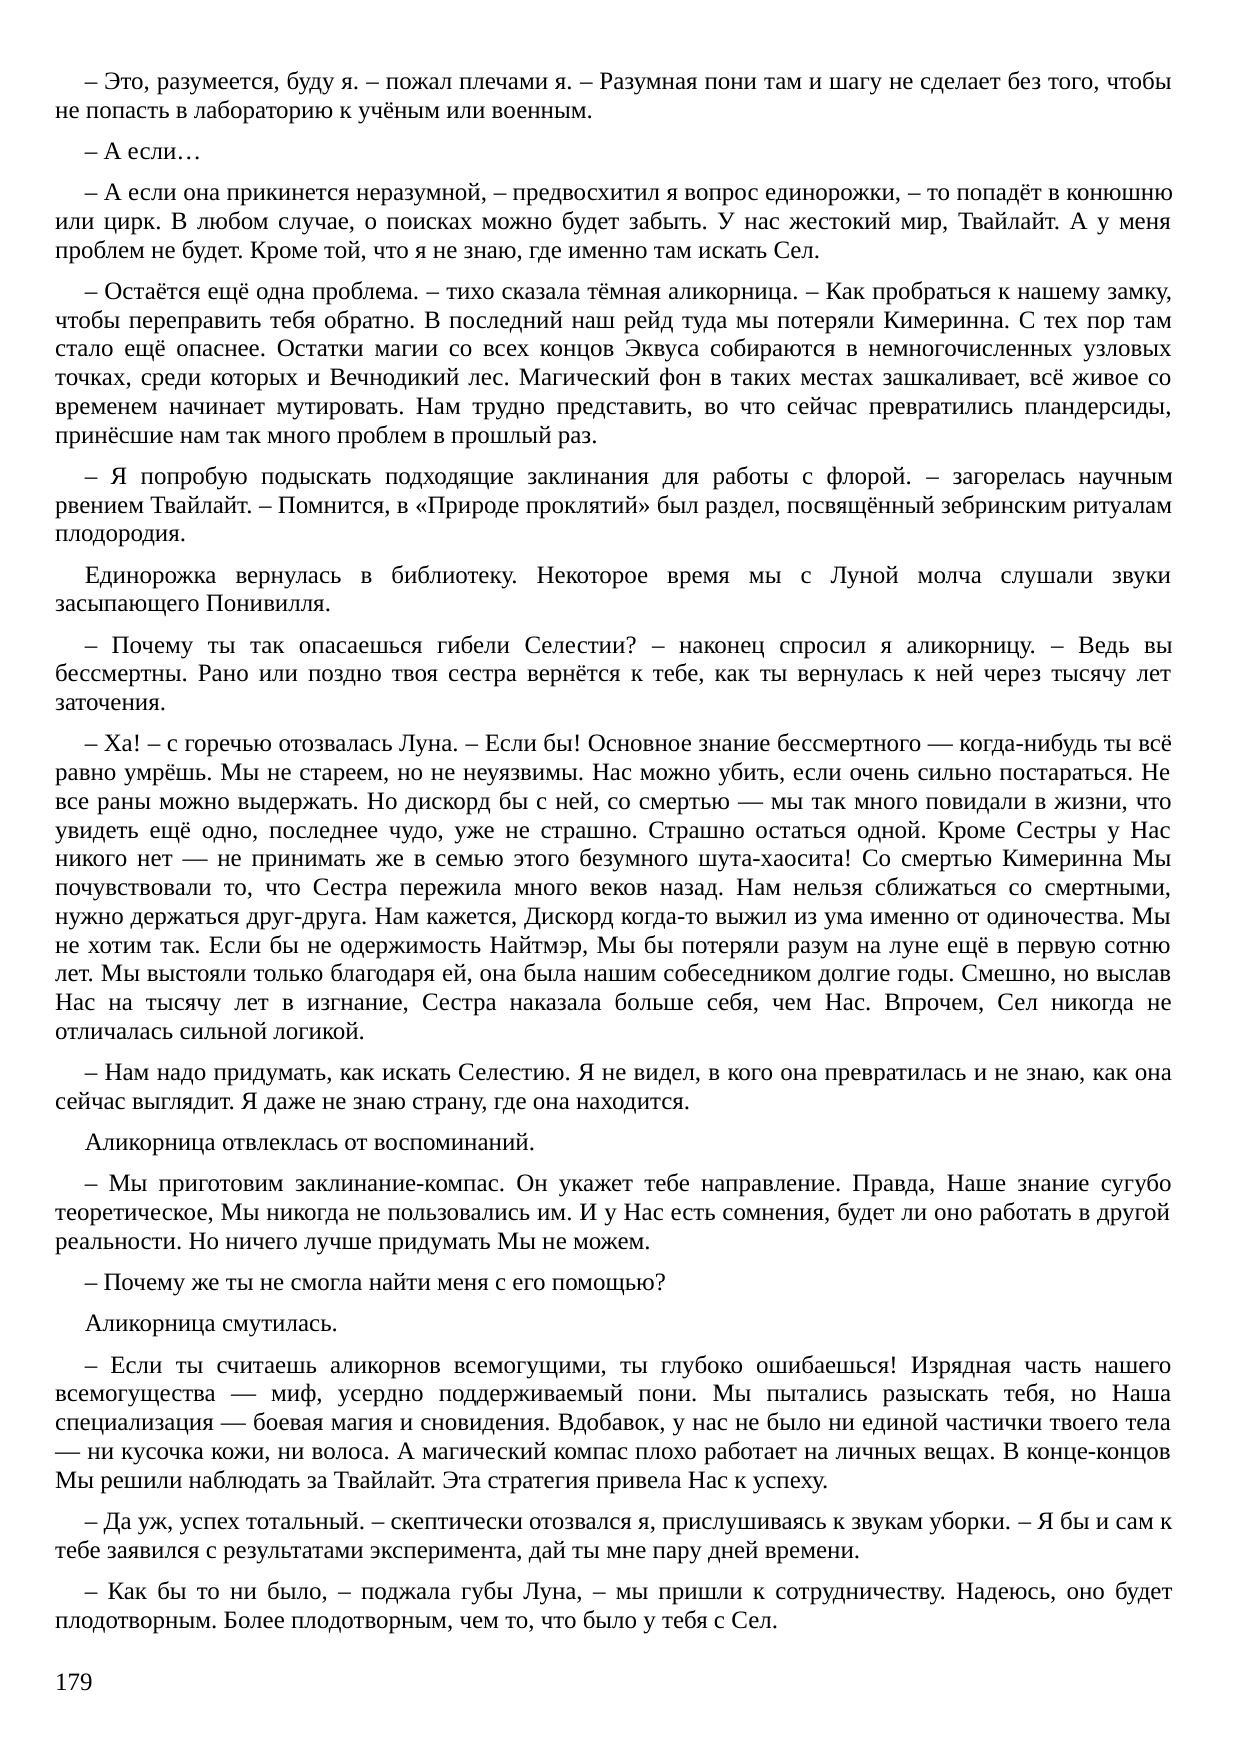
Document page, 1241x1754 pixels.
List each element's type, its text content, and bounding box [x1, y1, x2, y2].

text – Как бы то ни было, – поджала губы Луна, – мы пришли к сотрудничеству. Надеюсь, оно будет плодотворным. Более плодотворным, чем то, что было у тебя с Сел. [55, 1576, 1173, 1633]
text – Остаётся ещё одна проблема. – тихо сказала тёмная аликорница. – Как пробраться к нашему замку, чтобы переправить тебя обратно. В последний наш рейд туда мы потеряли Кимеринна. С тех пор там стало ещё опаснее. Остатки магии со всех концов Эквуса собираются в немногочисленных узловых точках, среди которых и Вечнодикий лес. Магический фон в таких местах зашкаливает, всё живое со временем начинает мутировать. Нам трудно представить, во что сейчас превратились пландерсиды, принёсшие нам так много проблем в прошлый раз. [55, 276, 1173, 448]
text – Это, разумеется, буду я. – пожал плечами я. – Разумная пони там и шагу не сделает без того, чтобы не попасть в лабораторию к учёным или военным. [55, 66, 1173, 123]
text Аликорница отвлеклась от воспоминаний. [55, 1127, 1173, 1156]
text Аликорница смутилась. [55, 1308, 1173, 1337]
text – Ха! – с горечью отозвалась Луна. – Если бы! Основное знание бессмертного — когда-нибудь ты всё равно умрёшь. Мы не стареем, но не неуязвимы. Нас можно убить, если очень сильно постараться. Не все раны можно выдержать. Но дискорд бы с ней, со смертью — мы так много повидали в жизни, что увидеть ещё одно, последнее чудо, уже не страшно. Страшно остаться одной. Кроме Сестры у Нас никого нет — не принимать же в семью этого безумного шута-хаосита! Со смертью Кимеринна Мы почувствовали то, что Сестра пережила много веков назад. Нам нельзя сближаться со смертными, нужно держаться друг-друга. Нам кажется, Дискорд когда-то выжил из ума именно от одиночества. Мы не хотим так. Если бы не одержимость Найтмэр, Мы бы потеряли разум на луне ещё в первую сотню лет. Мы выстояли только благодаря ей, она была нашим собеседником долгие годы. Смешно, но выслав Нас на тысячу лет в изгнание, Сестра наказала больше себя, чем Нас. Впрочем, Сел никогда не отличалась сильной логикой. [55, 728, 1173, 1045]
text – Если ты считаешь аликорнов всемогущими, ты глубоко ошибаешься! Изрядная часть нашего всемогущества — миф, усердно поддерживаемый пони. Мы пытались разыскать тебя, но Наша специализация — боевая магия и сновидения. Вдобавок, у нас не было ни единой частички твоего тела — ни кусочка кожи, ни волоса. А магический компас плохо работает на личных вещах. В конце-концов Мы решили наблюдать за Твайлайт. Эта стратегия привела Нас к успеху. [55, 1350, 1173, 1493]
text – Нам надо придумать, как искать Селестию. Я не видел, в кого она превратилась и не знаю, как она сейчас выглядит. Я даже не знаю страну, где она находится. [55, 1057, 1173, 1115]
text – А если она прикинется неразумной, – предвосхитил я вопрос единорожки, – то попадёт в конюшню или цирк. В любом случае, о поисках можно будет забыть. У нас жестокий мир, Твайлайт. А у меня проблем не будет. Кроме той, что я не знаю, где именно там искать Сел. [55, 177, 1173, 263]
text – Я попробую подыскать подходящие заклинания для работы с флорой. – загорелась научным рвением Твайлайт. – Помнится, в «Природе проклятий» был раздел, посвящённый зебринским ритуалам плодородия. [55, 461, 1173, 547]
text Единорожка вернулась в библиотеку. Некоторое время мы с Луной молча слушали звуки засыпающего Понивилля. [55, 560, 1173, 617]
text – А если… [55, 136, 1173, 165]
text – Мы приготовим заклинание-компас. Он укажет тебе направление. Правда, Наше знание сугубо теоретическое, Мы никогда не пользовались им. И у Нас есть сомнения, будет ли оно работать в другой реальности. Но ничего лучше придумать Мы не можем. [55, 1168, 1173, 1255]
text – Почему ты так опасаешься гибели Селестии? – наконец спросил я аликорницу. – Ведь вы бессмертны. Рано или поздно твоя сестра вернётся к тебе, как ты вернулась к ней через тысячу лет заточения. [55, 630, 1173, 716]
text – Да уж, успех тотальный. – скептически отозвался я, прислушиваясь к звукам уборки. – Я бы и сам к тебе заявился с результатами эксперимента, дай ты мне пару дней времени. [55, 1506, 1173, 1563]
text – Почему же ты не смогла найти меня с его помощью? [55, 1267, 1173, 1296]
